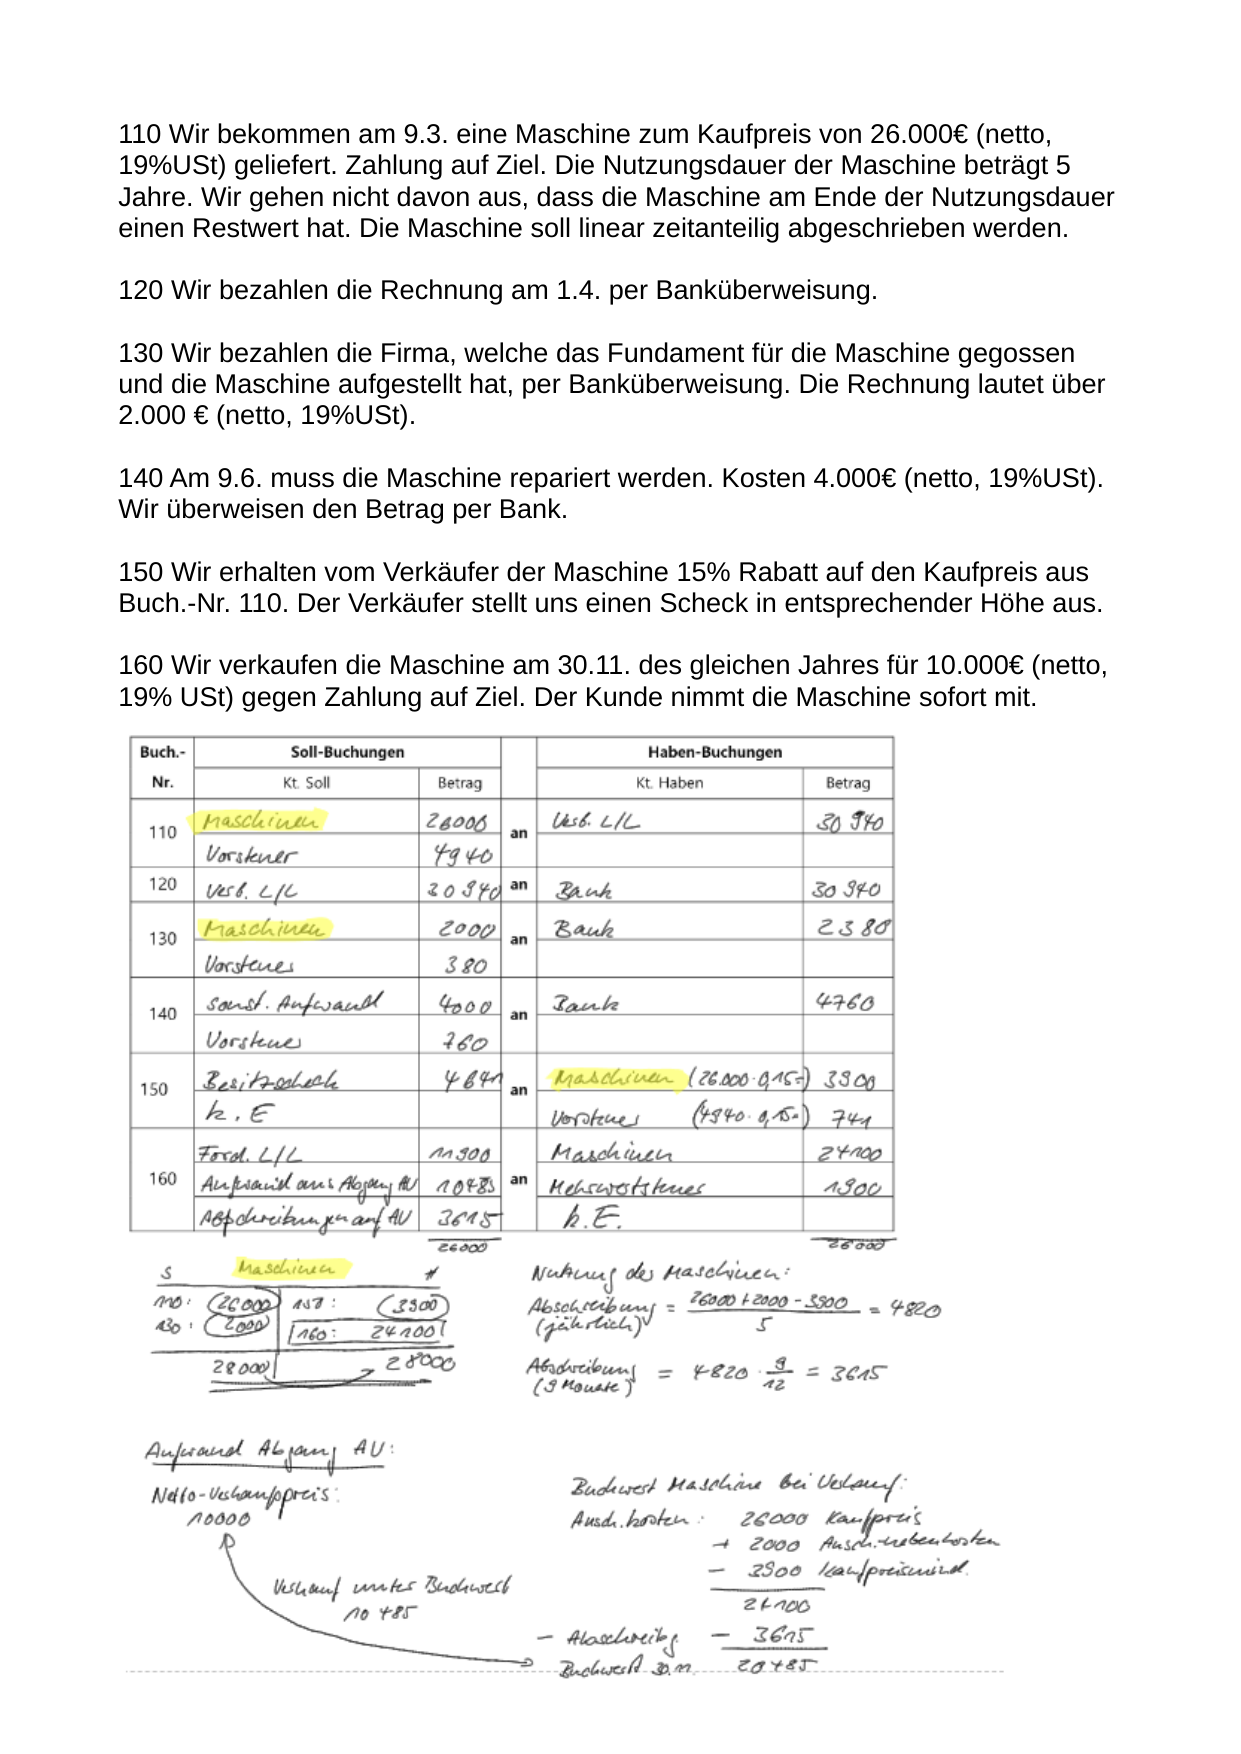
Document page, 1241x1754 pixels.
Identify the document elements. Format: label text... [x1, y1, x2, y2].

picture [125, 732, 1004, 1686]
text 140 Am 9.6. muss die Maschine repariert werden. Kosten 4.000€ (netto, 19%USt). Wir überweisen den Betrag per Bank. [118, 462, 1122, 524]
text 150 Wir erhalten vom Verkäufer der Maschine 15% Rabatt auf den Kaufpreis aus Buch.-Nr. 110. Der Verkäufer stellt uns einen Scheck in entsprechender Höhe aus. [118, 556, 1122, 618]
text 160 Wir verkaufen die Maschine am 30.11. des gleichen Jahres für 10.000€ (netto, 19% USt) gegen Zahlung auf Ziel. Der Kunde nimmt die Maschine sofort mit. [118, 649, 1122, 712]
text 130 Wir bezahlen die Firma, welche das Fundament für die Maschine gegossen und die Maschine aufgestellt hat, per Banküberweisung. Die Rechnung lautet über 2.000 € (netto, 19%USt). [118, 337, 1122, 431]
text 110 Wir bekommen am 9.3. eine Maschine zum Kaufpreis von 26.000€ (netto, 19%USt) geliefert. Zahlung auf Ziel. Die Nutzungsdauer der Maschine beträgt 5 Jahre. Wir gehen nicht davon aus, dass die Maschine am Ende der Nutzungsdauer einen Restwert hat. Die Maschine soll linear zeitanteilig abgeschrieben werden. [118, 118, 1122, 243]
text 120 Wir bezahlen die Rechnung am 1.4. per Banküberweisung. [118, 274, 1122, 306]
